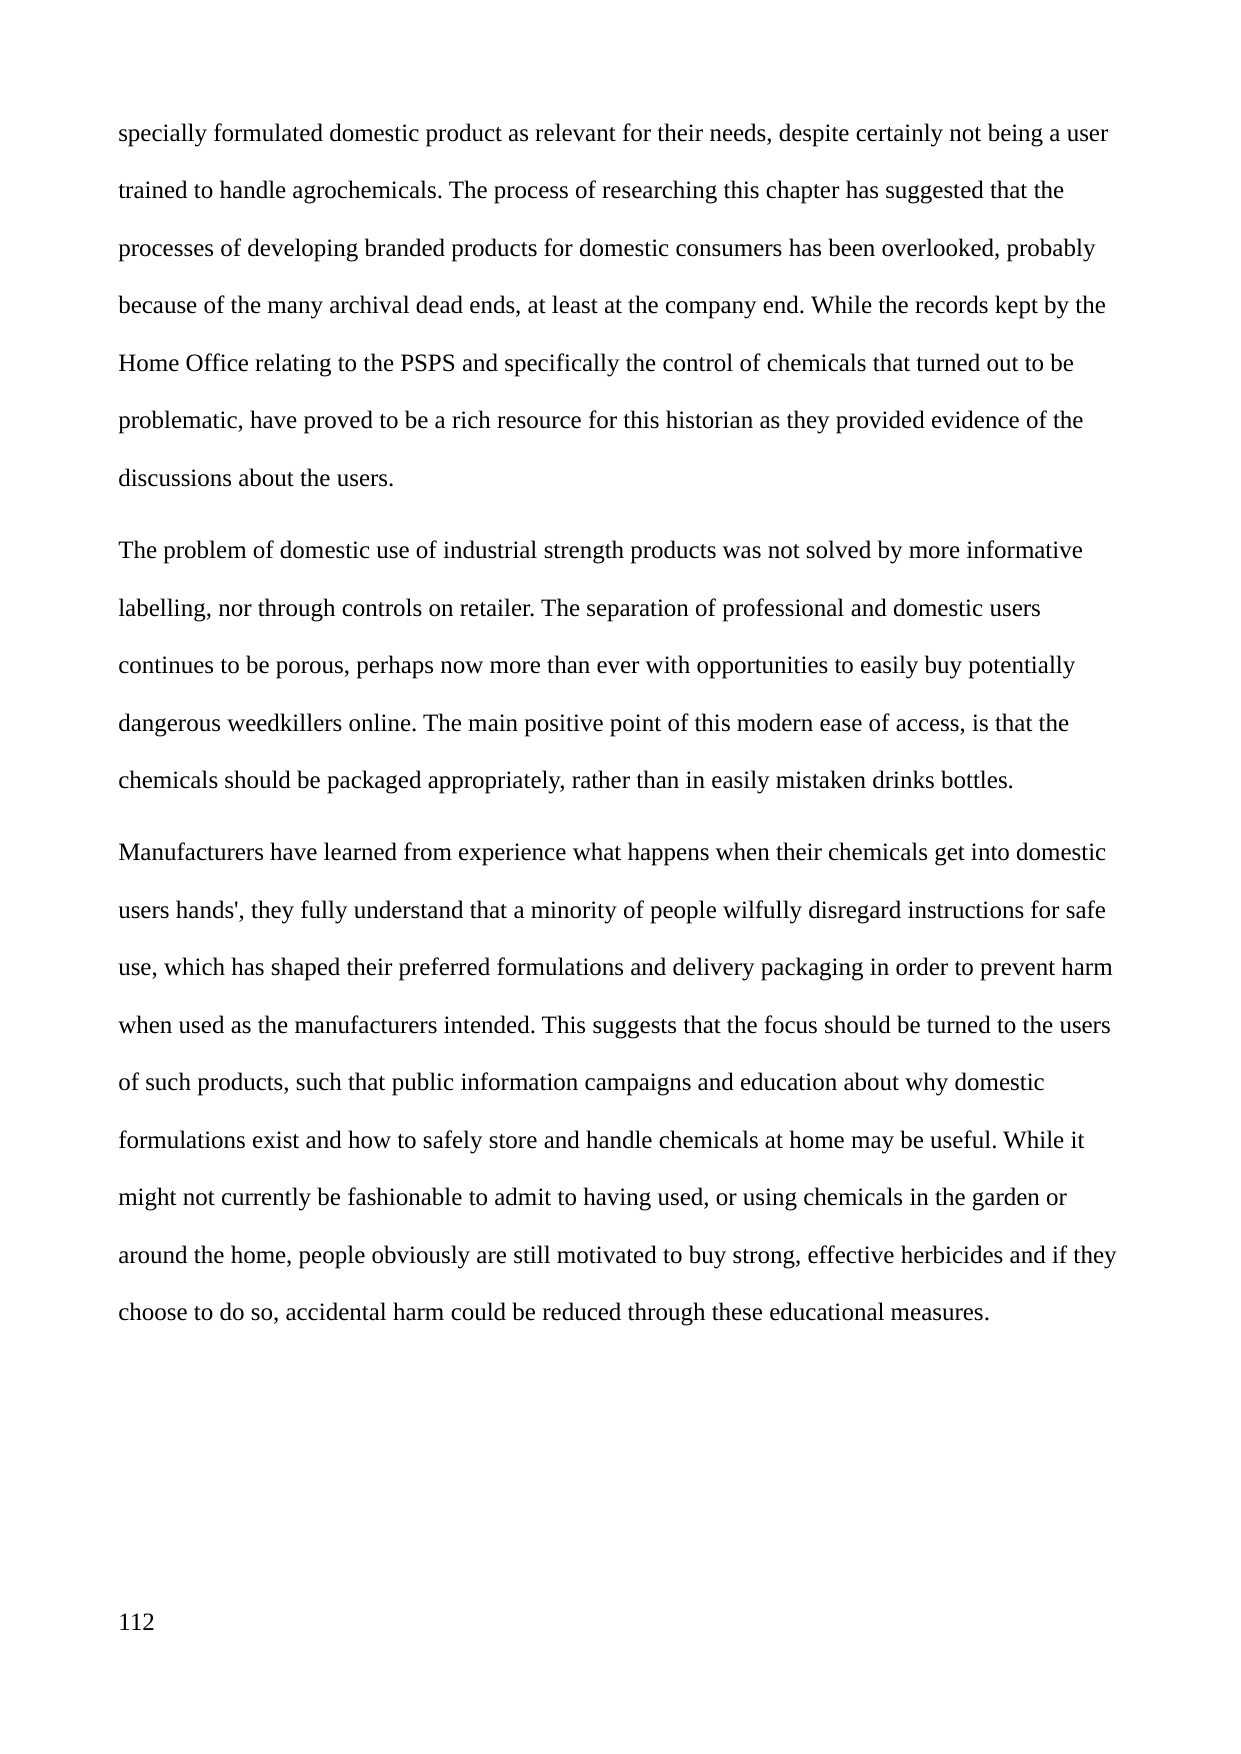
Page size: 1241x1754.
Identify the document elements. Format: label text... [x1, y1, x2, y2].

text Manufacturers have learned from experience what happens when their chemicals get into domestic users hands', they fully understand that a minority of people wilfully disregard instructions for safe use, which has shaped their preferred formulations and delivery packaging in order to prevent harm when used as the manufacturers intended. This suggests that the focus should be turned to the users of such products, such that public information campaigns and education about why domestic formulations exist and how to safely store and handle chemicals at home may be useful. While it might not currently be fashionable to admit to having used, or using chemicals in the garden or around the home, people obviously are still motivated to buy strong, effective herbicides and if they choose to do so, accidental harm could be reduced through these educational measures. [118, 837, 1122, 1326]
text The problem of domestic use of industrial strength products was not solved by more informative labelling, nor through controls on retailer. The separation of professional and domestic users continues to be porous, perhaps now more than ever with opportunities to easily buy potentially dangerous weedkillers online. The main positive point of this modern ease of access, is that the chemicals should be packaged appropriately, rather than in easily mistaken drinks bottles. [118, 535, 1122, 794]
text specially formulated domestic product as relevant for their needs, despite certainly not being a user trained to handle agrochemicals. The process of researching this chapter has suggested that the processes of developing branded products for domestic consumers has been overlooked, probably because of the many archival dead ends, at least at the company end. While the records kept by the Home Office relating to the PSPS and specifically the control of chemicals that turned out to be problematic, have proved to be a rich resource for this historian as they provided evidence of the discussions about the users. [118, 118, 1122, 492]
